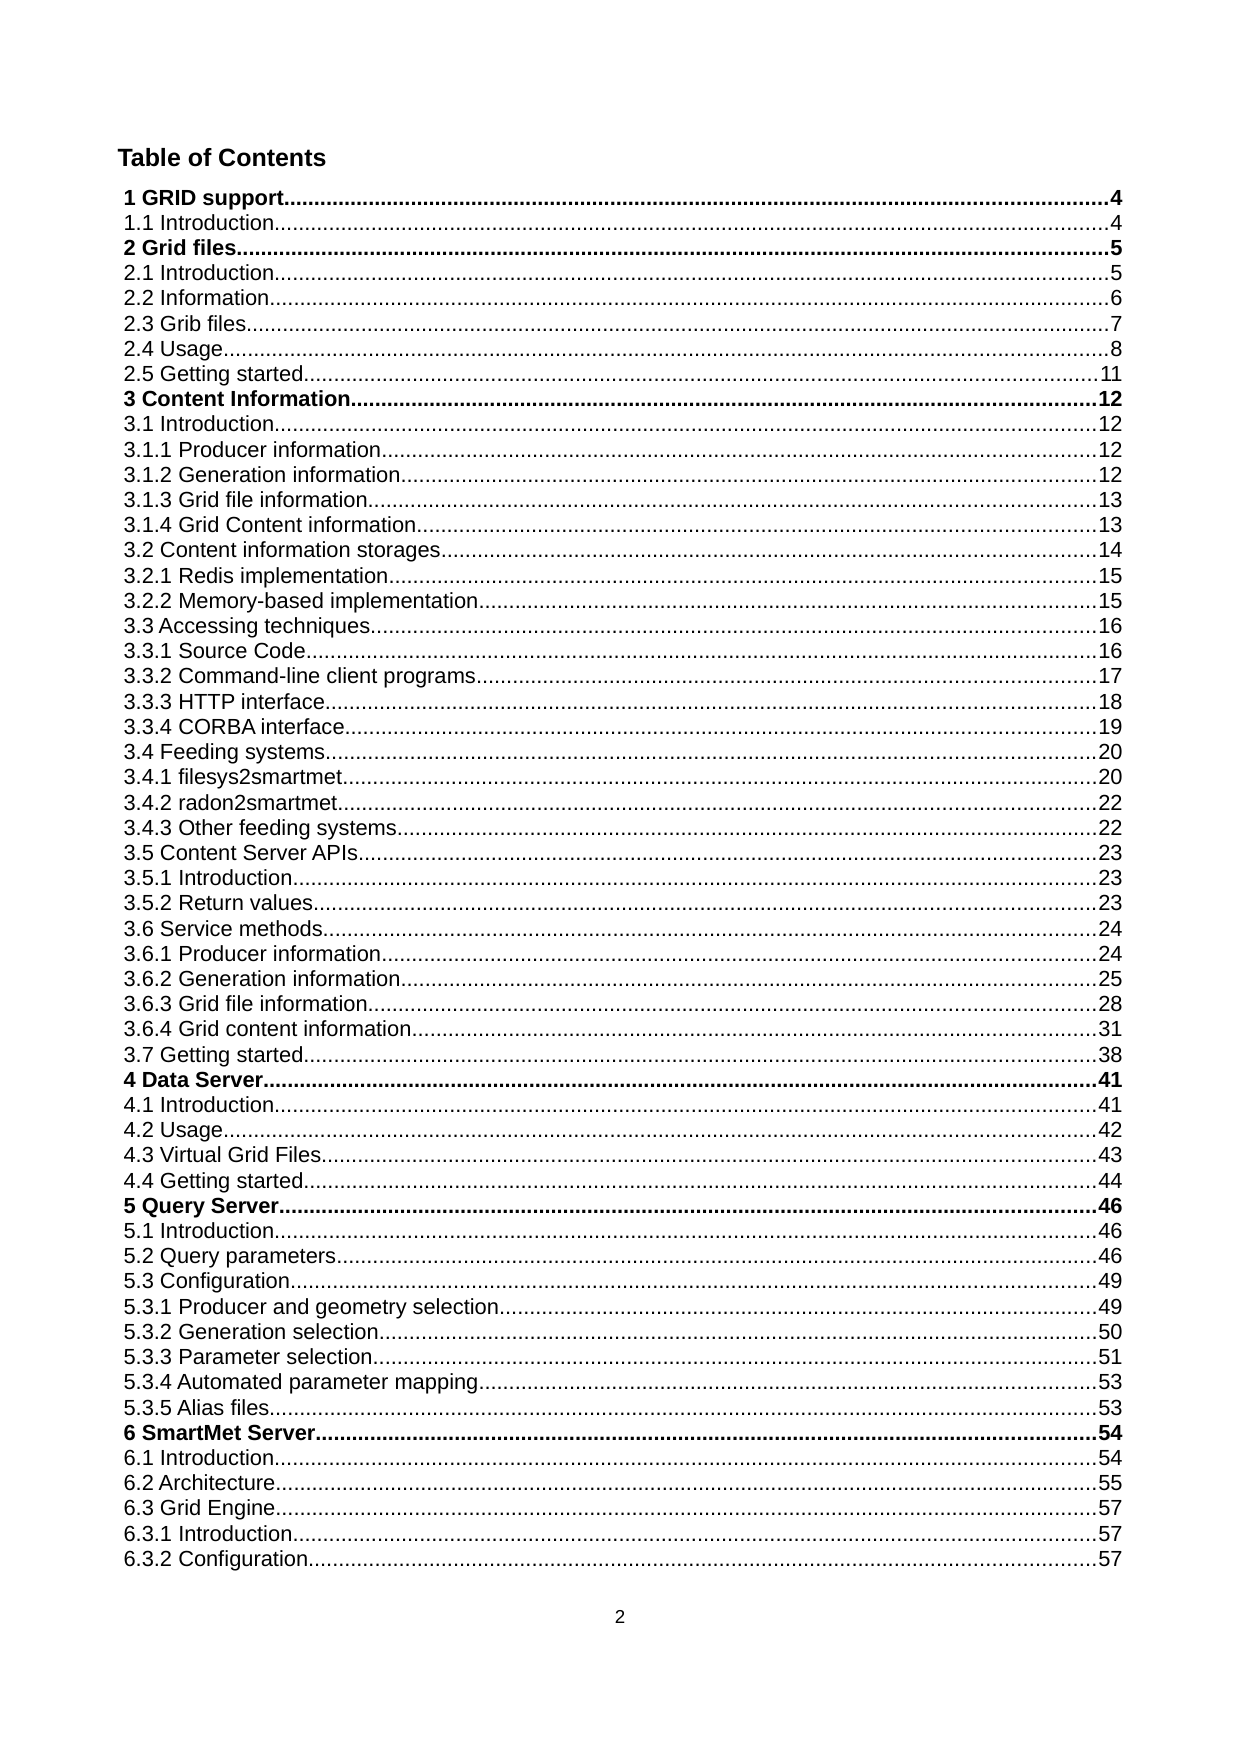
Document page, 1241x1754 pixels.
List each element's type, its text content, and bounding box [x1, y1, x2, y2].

text 3.1 Introduction 12 [117, 411, 1122, 436]
text 3.5.1 Introduction 23 [117, 865, 1122, 890]
text 3.4.1 filesys2smartmet 20 [117, 764, 1122, 789]
text 3.2.2 Memory-based implementation 15 [117, 588, 1122, 613]
text 3.3.1 Source Code 16 [117, 638, 1122, 663]
text 3.4.2 radon2smartmet 22 [117, 789, 1122, 814]
text 6 SmartMet Server 54 [117, 1419, 1122, 1445]
text 3.6.3 Grid file information 28 [117, 991, 1122, 1016]
text 3.5 Content Server APIs 23 [117, 840, 1122, 865]
text 4 Data Server 41 [117, 1067, 1122, 1092]
text 1.1 Introduction 4 [117, 209, 1122, 235]
text 3.7 Getting started 38 [117, 1041, 1122, 1067]
text 5.3 Configuration 49 [117, 1268, 1122, 1293]
text 3.3.2 Command-line client programs 17 [117, 663, 1122, 688]
text 3.1.1 Producer information 12 [117, 436, 1122, 462]
text 4.3 Virtual Grid Files 43 [117, 1142, 1122, 1167]
text 4.1 Introduction 41 [117, 1092, 1122, 1117]
text 6.2 Architecture 55 [117, 1470, 1122, 1495]
text 2.1 Introduction 5 [117, 260, 1122, 285]
text 3.2 Content information storages 14 [117, 537, 1122, 562]
text 5.3.5 Alias files 53 [117, 1394, 1122, 1419]
text 3 Content Information 12 [117, 386, 1122, 411]
text 2.2 Information 6 [117, 285, 1122, 310]
text 2.4 Usage 8 [117, 336, 1122, 361]
text 6.3 Grid Engine 57 [117, 1495, 1122, 1520]
text 3.6.1 Producer information 24 [117, 941, 1122, 966]
text 3.4 Feeding systems 20 [117, 739, 1122, 764]
text 5.2 Query parameters 46 [117, 1243, 1122, 1268]
text 3.4.3 Other feeding systems 22 [117, 814, 1122, 840]
text 5.3.4 Automated parameter mapping 53 [117, 1369, 1122, 1394]
text 5 Query Server 46 [117, 1193, 1122, 1218]
text 6.3.1 Introduction 57 [117, 1520, 1122, 1546]
text 5.3.2 Generation selection 50 [117, 1319, 1122, 1344]
text 3.2.1 Redis implementation 15 [117, 562, 1122, 588]
text 5.3.1 Producer and geometry selection 49 [117, 1293, 1122, 1319]
text 5.1 Introduction 46 [117, 1218, 1122, 1243]
text 6.1 Introduction 54 [117, 1445, 1122, 1470]
text 3.1.4 Grid Content information 13 [117, 512, 1122, 537]
text 3.5.2 Return values 23 [117, 890, 1122, 915]
subtitle Table of Contents [117, 143, 1122, 172]
text 2.5 Getting started 11 [117, 361, 1122, 386]
text 3.6.2 Generation information 25 [117, 966, 1122, 991]
text 3.3 Accessing techniques 16 [117, 613, 1122, 638]
text 1 GRID support 4 [117, 184, 1122, 209]
text 2.3 Grib files 7 [117, 310, 1122, 336]
text 5.3.3 Parameter selection 51 [117, 1344, 1122, 1369]
text 3.6 Service methods 24 [117, 915, 1122, 941]
text 4.4 Getting started 44 [117, 1167, 1122, 1193]
text 3.1.3 Grid file information 13 [117, 487, 1122, 512]
text 3.1.2 Generation information 12 [117, 462, 1122, 487]
text 4.2 Usage 42 [117, 1117, 1122, 1142]
text 3.6.4 Grid content information 31 [117, 1016, 1122, 1041]
text 2 Grid files 5 [117, 235, 1122, 260]
text 3.3.3 HTTP interface 18 [117, 688, 1122, 714]
text 6.3.2 Configuration 57 [117, 1546, 1122, 1571]
text 3.3.4 CORBA interface 19 [117, 714, 1122, 739]
